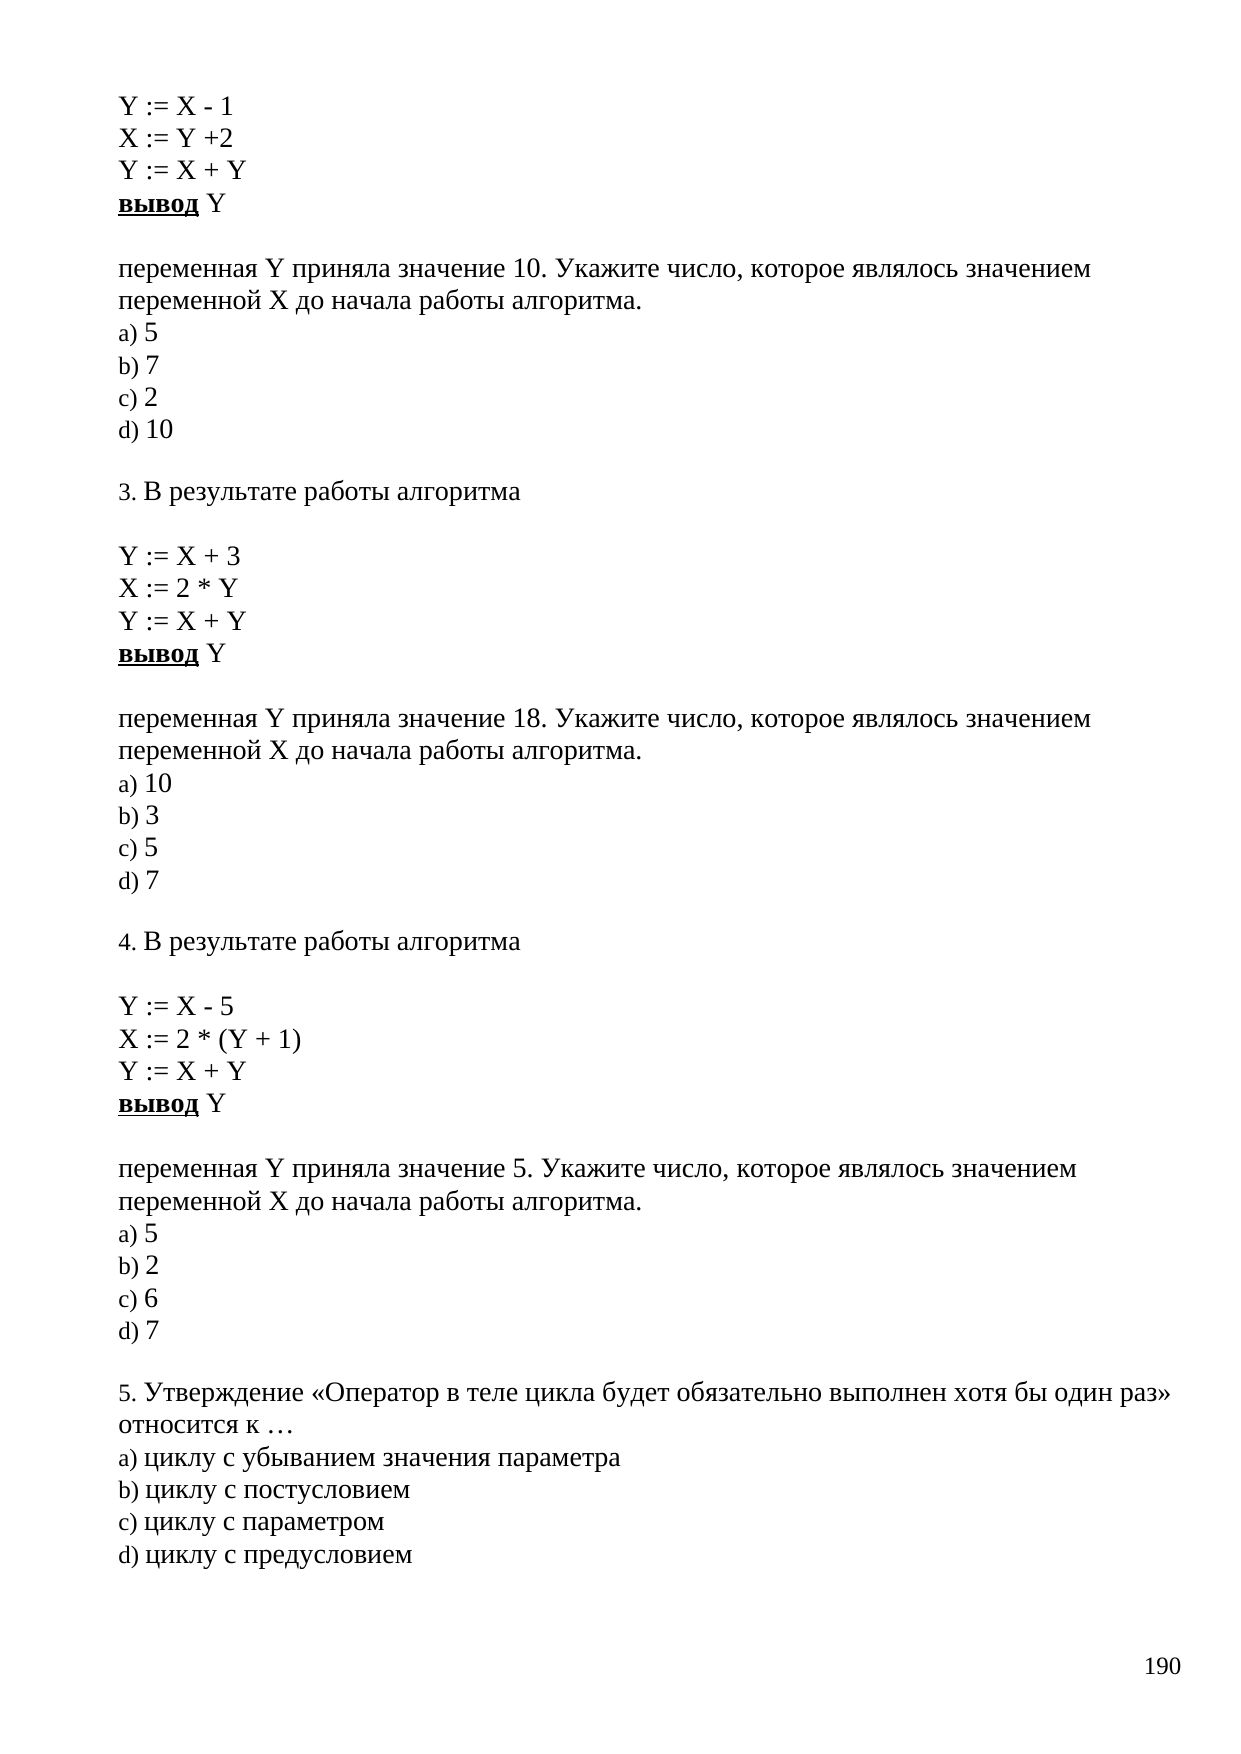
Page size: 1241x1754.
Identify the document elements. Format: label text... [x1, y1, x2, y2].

text 3. В результате работы алгоритма Y := X + 3 X := 2 * Y Y := X + Y вывод Y переменная Y приняла значение 18. Укажите число, которое являлось значением переменной X до начала работы алгоритма. a) 10 b) 3 c) 5 d) 7 [118, 474, 1181, 895]
text 4. В результате работы алгоритма Y := X - 5 X := 2 * (Y + 1) Y := X + Y вывод Y переменная Y приняла значение 5. Укажите число, которое являлось значением переменной X до начала работы алгоритма. a) 5 b) 2 c) 6 d) 7 [118, 924, 1181, 1346]
text Y := X - 1 X := Y +2 Y := X + Y вывод Y переменная Y приняла значение 10. Укажите число, которое являлось значением переменной X до начала работы алгоритма. a) 5 b) 7 c) 2 d) 10 [118, 89, 1181, 445]
text 5. Утверждение «Оператор в теле цикла будет обязательно выполнен хотя бы один раз» относится к … a) циклу с убыванием значения параметра b) циклу с постусловием c) циклу с параметром d) циклу с предусловием [118, 1375, 1181, 1569]
